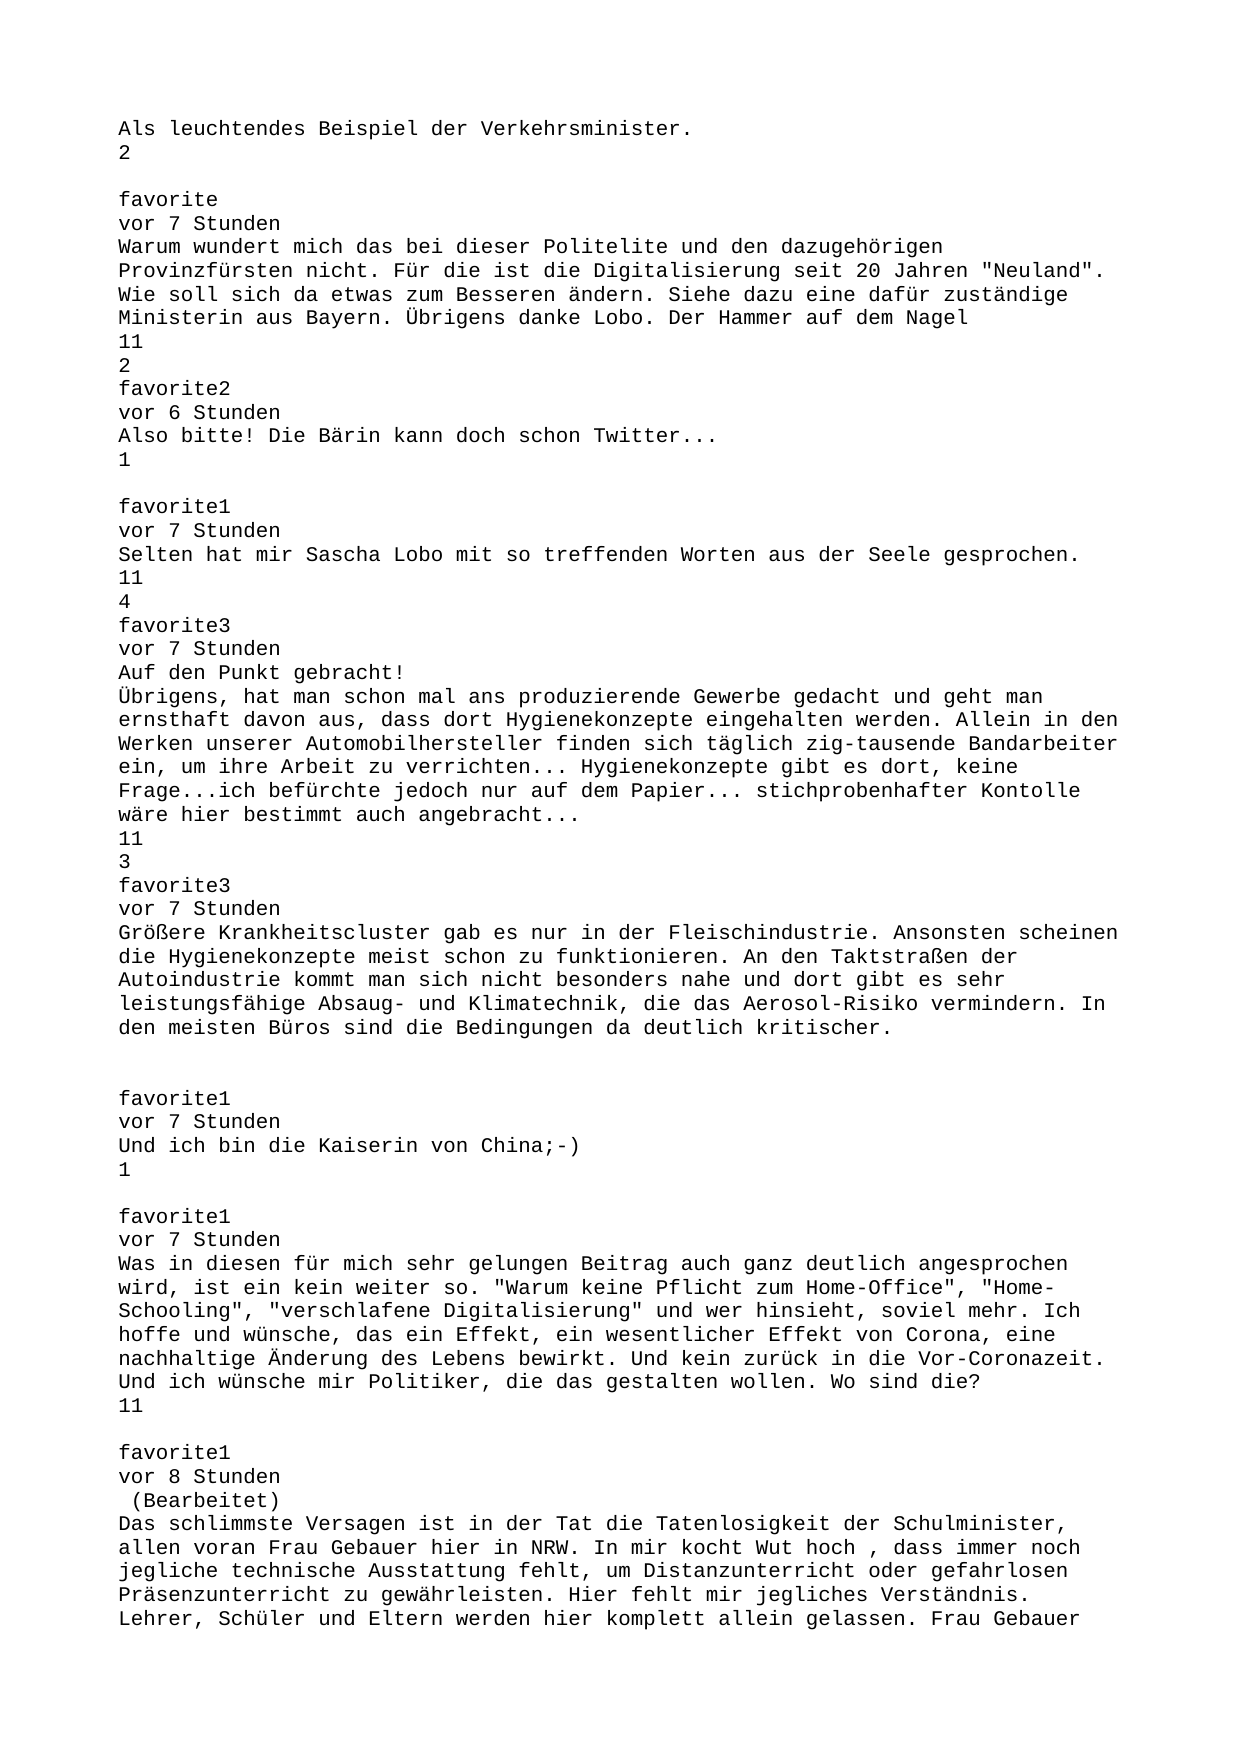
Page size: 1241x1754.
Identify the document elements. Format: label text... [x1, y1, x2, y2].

text favorite3 [118, 615, 1122, 638]
text Übrigens, hat man schon mal ans produzierende Gewerbe gedacht und geht man ernsthaft davon aus, dass dort Hygienekonzepte eingehalten werden. Allein in den Werken unserer Automobilhersteller finden sich täglich zig-tausende Bandarbeiter ein, um ihre Arbeit zu verrichten... Hygienekonzepte gibt es dort, keine Frage...ich befürchte jedoch nur auf dem Papier... stichprobenhafter Kontolle wäre hier bestimmt auch angebracht... [118, 686, 1122, 827]
text Auf den Punkt gebracht! [118, 662, 1122, 686]
text vor 7 Stunden [118, 520, 1122, 544]
text Also bitte! Die Bärin kann doch schon Twitter... [118, 426, 1122, 449]
text Was in diesen für mich sehr gelungen Beitrag auch ganz deutlich angesprochen wird, ist ein kein weiter so. "Warum keine Pflicht zum Home-Office", "Home-Schooling", "verschlafene Digitalisierung" und wer hinsieht, soviel mehr. Ich hoffe und wünsche, das ein Effekt, ein wesentlicher Effekt von Corona, eine nachhaltige Änderung des Lebens bewirkt. Und kein zurück in die Vor-Coronazeit. Und ich wünsche mir Politiker, die das gestalten wollen. Wo sind die? [118, 1253, 1122, 1395]
text favorite1 [118, 1088, 1122, 1111]
text Als leuchtendes Beispiel der Verkehrsminister. [118, 118, 1122, 142]
text 2 [118, 354, 1122, 378]
text 11 [118, 827, 1122, 851]
text vor 7 Stunden [118, 638, 1122, 662]
text vor 7 Stunden [118, 1229, 1122, 1253]
text 3 [118, 851, 1122, 875]
text Und ich bin die Kaiserin von China;-) [118, 1135, 1122, 1158]
text favorite1 [118, 1206, 1122, 1229]
text Das schlimmste Versagen ist in der Tat die Tatenlosigkeit der Schulminister, allen voran Frau Gebauer hier in NRW. In mir kocht Wut hoch , dass immer noch jegliche technische Ausstattung fehlt, um Distanzunterricht oder gefahrlosen Präsenzunterricht zu gewährleisten. Hier fehlt mir jegliches Verständnis. Lehrer, Schüler und Eltern werden hier komplett allein gelassen. Frau Gebauer [118, 1513, 1122, 1631]
text favorite3 [118, 875, 1122, 898]
text 11 [118, 1395, 1122, 1419]
text vor 7 Stunden [118, 1111, 1122, 1135]
text vor 7 Stunden [118, 898, 1122, 922]
text vor 7 Stunden [118, 213, 1122, 236]
text 11 [118, 331, 1122, 354]
text favorite1 [118, 1442, 1122, 1466]
text vor 6 Stunden [118, 402, 1122, 426]
text (Bearbeitet) [118, 1489, 1122, 1513]
text Selten hat mir Sascha Lobo mit so treffenden Worten aus der Seele gesprochen. [118, 544, 1122, 567]
text 11 [118, 567, 1122, 591]
text favorite2 [118, 378, 1122, 402]
text favorite1 [118, 496, 1122, 520]
text 1 [118, 1158, 1122, 1182]
text favorite [118, 189, 1122, 213]
text 4 [118, 591, 1122, 615]
text 2 [118, 142, 1122, 165]
text vor 8 Stunden [118, 1466, 1122, 1489]
text Warum wundert mich das bei dieser Politelite und den dazugehörigen Provinzfürsten nicht. Für die ist die Digitalisierung seit 20 Jahren "Neuland". Wie soll sich da etwas zum Besseren ändern. Siehe dazu eine dafür zuständige Ministerin aus Bayern. Übrigens danke Lobo. Der Hammer auf dem Nagel [118, 236, 1122, 331]
text 1 [118, 449, 1122, 473]
text Größere Krankheitscluster gab es nur in der Fleischindustrie. Ansonsten scheinen die Hygienekonzepte meist schon zu funktionieren. An den Taktstraßen der Autoindustrie kommt man sich nicht besonders nahe und dort gibt es sehr leistungsfähige Absaug- und Klimatechnik, die das Aerosol-Risiko vermindern. In den meisten Büros sind die Bedingungen da deutlich kritischer. [118, 922, 1122, 1040]
